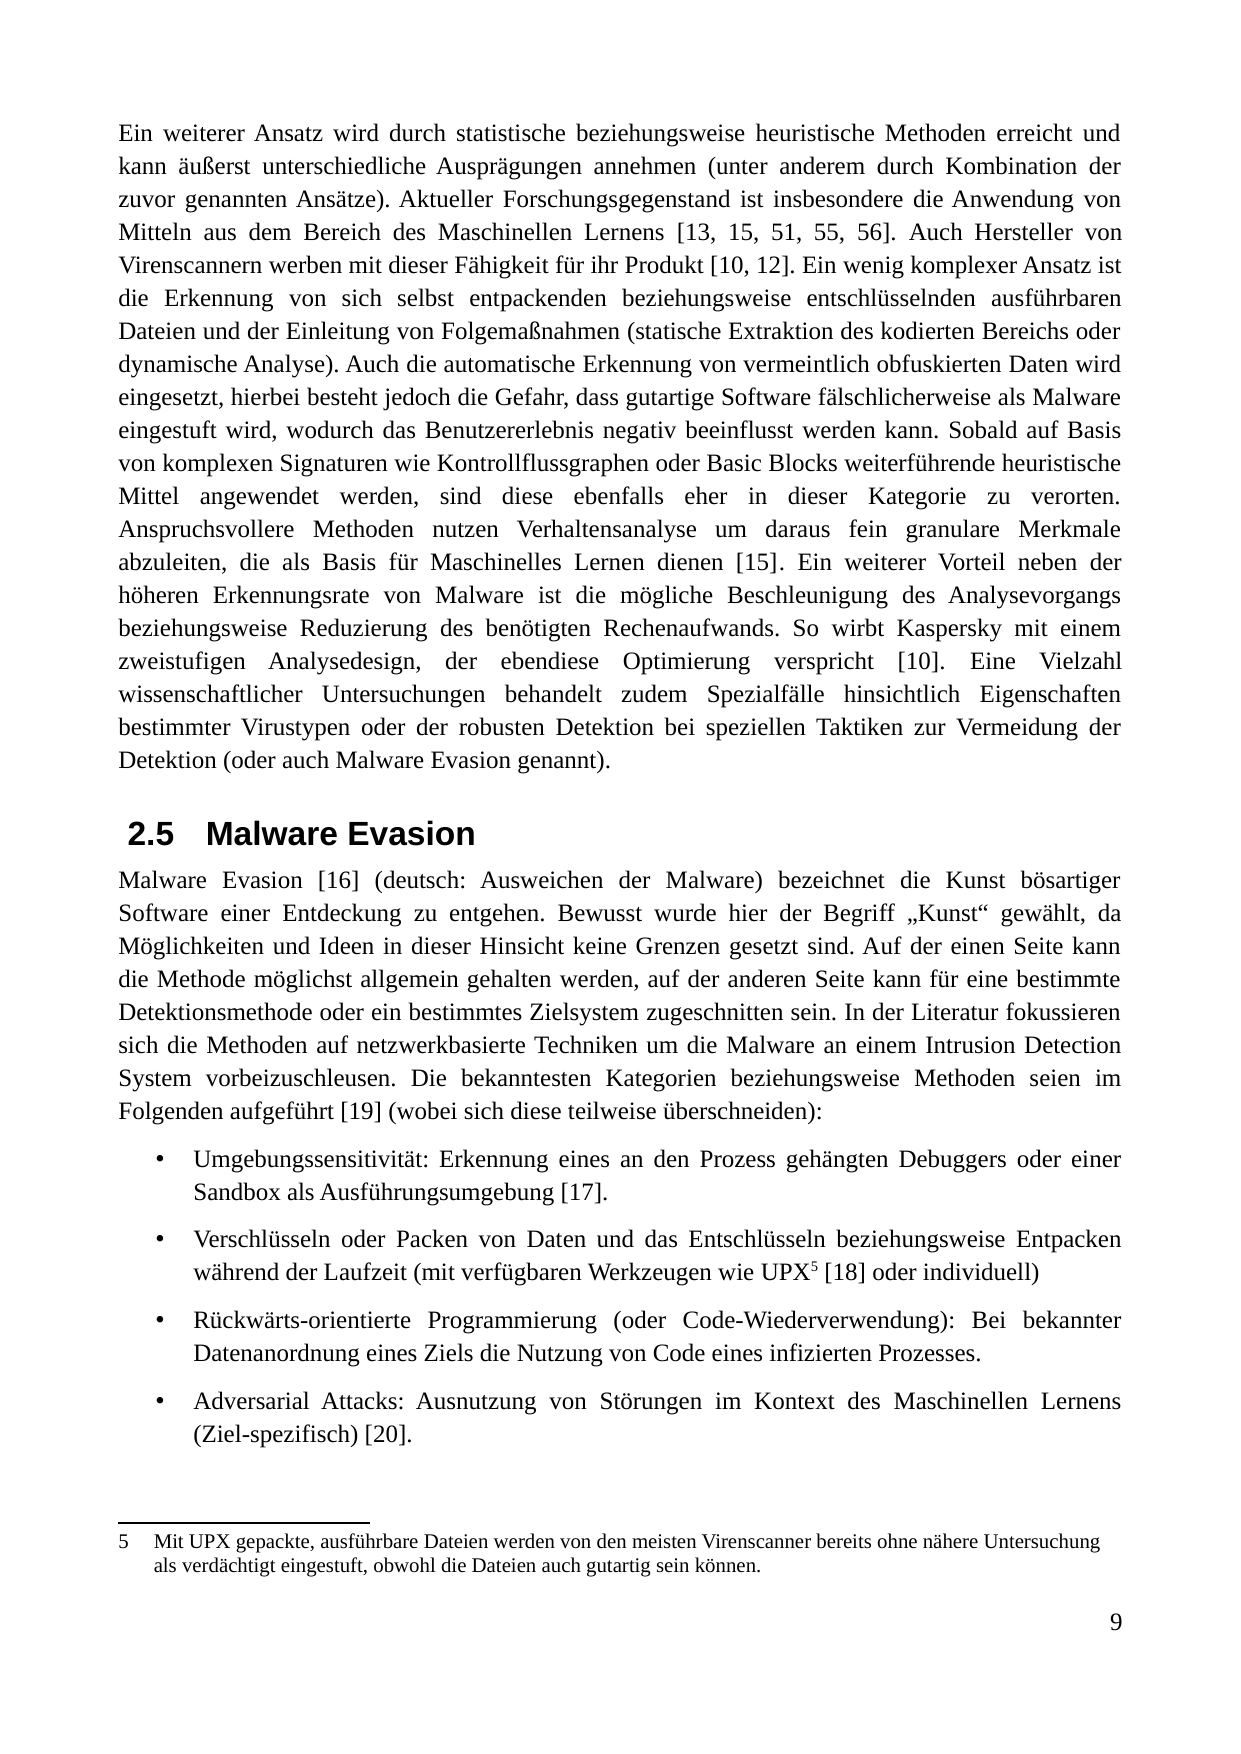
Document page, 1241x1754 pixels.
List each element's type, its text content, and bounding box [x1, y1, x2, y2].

text Malware Evasion [16] (deutsch: Ausweichen der Malware) bezeichnet die Kunst bösartiger Software einer Entdeckung zu entgehen. Bewusst wurde hier der Begriff „Kunst“ gewählt, da Möglichkeiten und Ideen in dieser Hinsicht keine Grenzen gesetzt sind. Auf der einen Seite kann die Methode möglichst allgemein gehalten werden, auf der anderen Seite kann für eine bestimmte Detektionsmethode oder ein bestimmtes Zielsystem zugeschnitten sein. In der Literatur fokussieren sich die Methoden auf netzwerkbasierte Techniken um die Malware an einem Intrusion Detection System vorbeizuschleusen. Die bekanntesten Kategorien beziehungsweise Methoden seien im Folgenden aufgeführt [19] (wobei sich diese teilweise überschneiden): [118, 865, 1122, 1125]
list Adversarial Attacks: Ausnutzung von Störungen im Kontext des Maschinellen Lernens (Ziel-spezifisch) [20]. [156, 1386, 1122, 1447]
subtitle Malware Evasion [118, 814, 1122, 853]
list Verschlüsseln oder Packen von Daten und das Entschlüsseln beziehungsweise Entpacken während der Laufzeit (mit verfügbaren Werkzeugen wie UPX [18] oder individuell) [156, 1224, 1122, 1286]
text Ein weiterer Ansatz wird durch statistische beziehungsweise heuristische Methoden erreicht und kann äußerst unterschiedliche Ausprägungen annehmen (unter anderem durch Kombination der zuvor genannten Ansätze). Aktueller Forschungsgegenstand ist insbesondere die Anwendung von Mitteln aus dem Bereich des Maschinellen Lernens [13, 15, 51, 55, 56]. Auch Hersteller von Virenscannern werben mit dieser Fähigkeit für ihr Produkt [10, 12]. Ein wenig komplexer Ansatz ist die Erkennung von sich selbst entpackenden beziehungsweise entschlüsselnden ausführbaren Dateien und der Einleitung von Folgemaßnahmen (statische Extraktion des kodierten Bereichs oder dynamische Analyse). Auch die automatische Erkennung von vermeintlich obfuskierten Daten wird eingesetzt, hierbei besteht jedoch die Gefahr, dass gutartige Software fälschlicherweise als Malware eingestuft wird, wodurch das Benutzererlebnis negativ beeinflusst werden kann. Sobald auf Basis von komplexen Signaturen wie Kontrollflussgraphen oder Basic Blocks weiterführende heuristische Mittel angewendet werden, sind diese ebenfalls eher in dieser Kategorie zu verorten. Anspruchsvollere Methoden nutzen Verhaltensanalyse um daraus fein granulare Merkmale abzuleiten, die als Basis für Maschinelles Lernen dienen [15]. Ein weiterer Vorteil neben der höheren Erkennungsrate von Malware ist die mögliche Beschleunigung des Analysevorgangs beziehungsweise Reduzierung des benötigten Rechenaufwands. So wirbt Kaspersky mit einem zweistufigen Analysedesign, der ebendiese Optimierung verspricht [10]. Eine Vielzahl wissenschaftlicher Untersuchungen behandelt zudem Spezialfälle hinsichtlich Eigenschaften bestimmter Virustypen oder der robusten Detektion bei speziellen Taktiken zur Vermeidung der Detektion (oder auch Malware Evasion genannt). [118, 118, 1122, 774]
list Mit UPX gepackte, ausführbare Dateien werden von den meisten Virenscanner bereits ohne nähere Untersuchung als verdächtigt eingestuft, obwohl die Dateien auch gutartig sein können. [118, 1529, 1122, 1577]
list Umgebungssensitivität: Erkennung eines an den Prozess gehängten Debuggers oder einer Sandbox als Ausführungsumgebung [17]. [156, 1144, 1122, 1206]
list Rückwärts-orientierte Programmierung (oder Code-Wiederverwendung): Bei bekannter Datenanordnung eines Ziels die Nutzung von Code eines infizierten Prozesses. [156, 1305, 1122, 1367]
